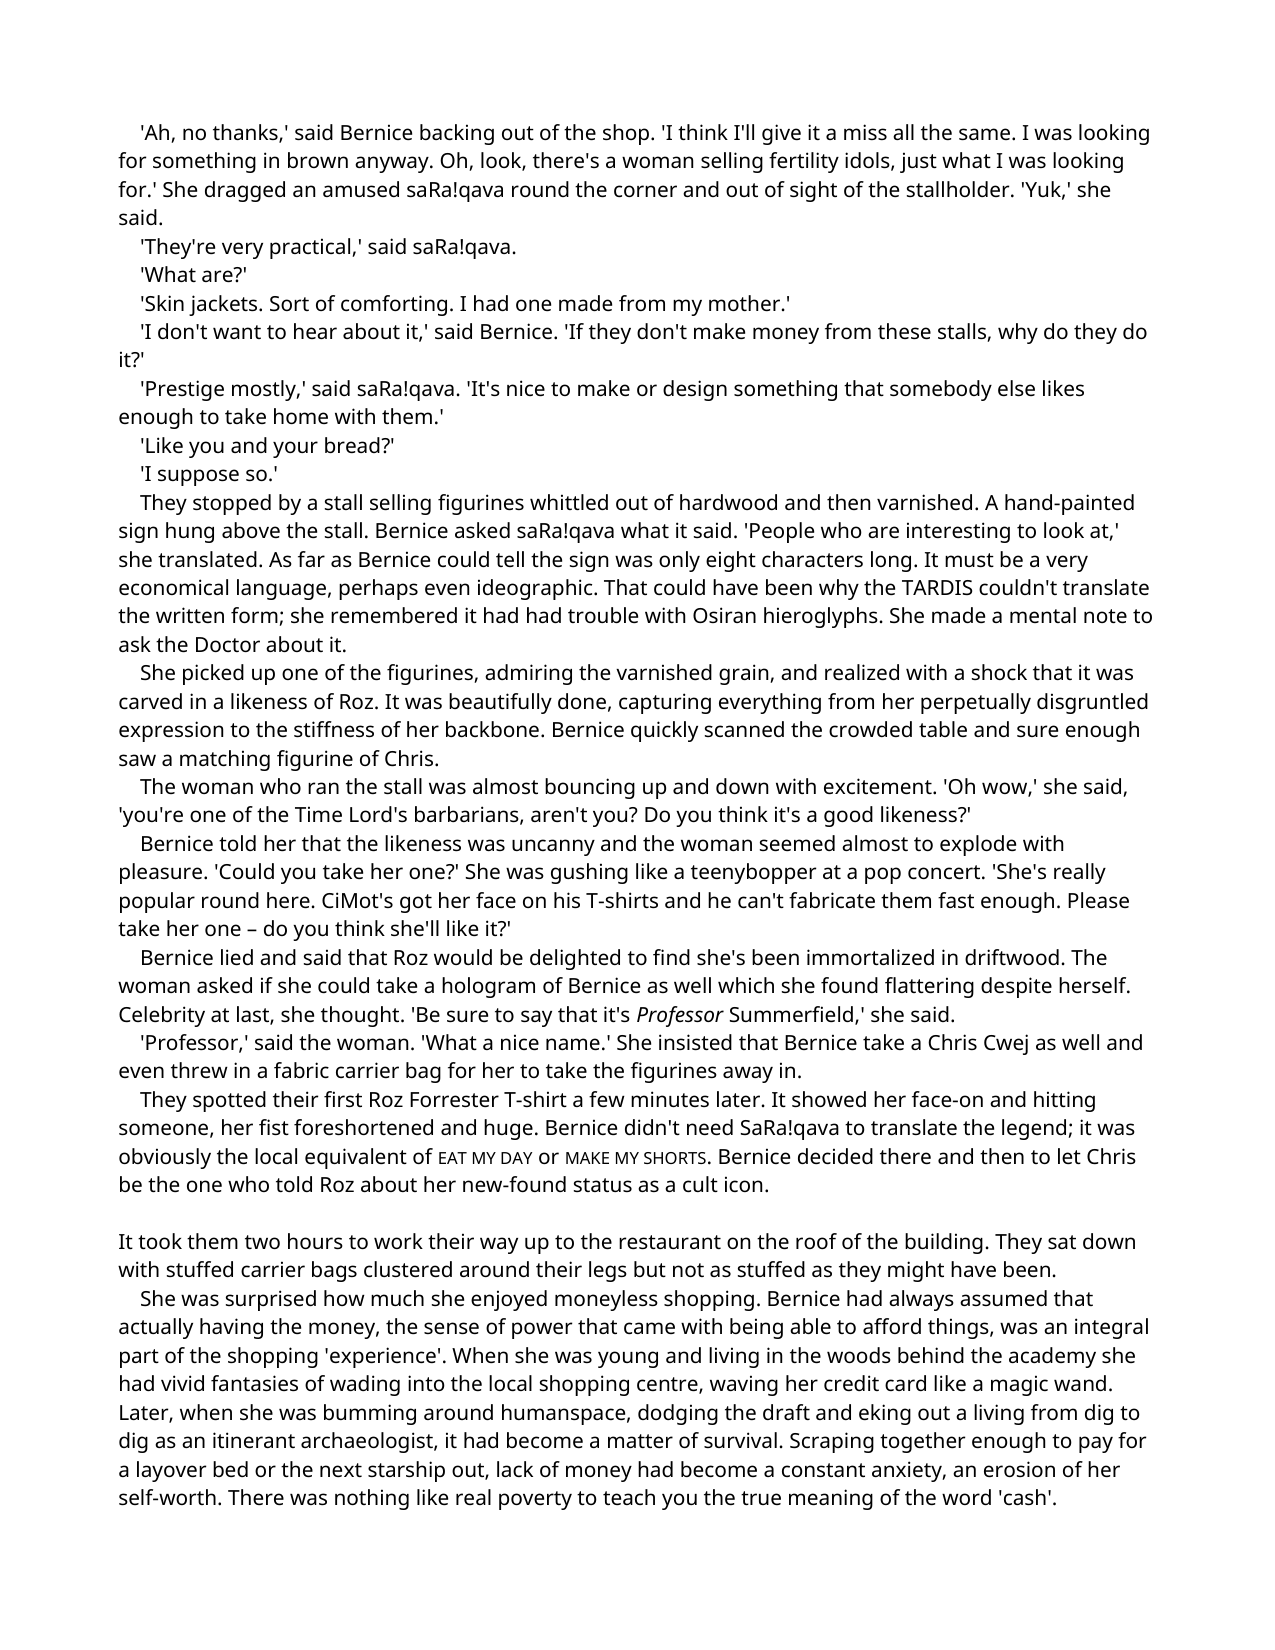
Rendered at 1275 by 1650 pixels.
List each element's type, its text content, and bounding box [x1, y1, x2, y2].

text 'Prestige mostly,' said saRa!qava. 'It's nice to make or design something that somebody else likes enough to take home with them.' [118, 374, 1157, 431]
text Bernice told her that the likeness was uncanny and the woman seemed almost to explode with pleasure. 'Could you take her one?' She was gushing like a teenybopper at a pop concert. 'She's really popular round here. CiMot's got her face on his T-shirts and he can't fabricate them fast enough. Please take her one – do you think she'll like it?' [118, 829, 1157, 943]
text They spotted their first Roz Forrester T-shirt a few minutes later. It showed her face-on and hitting someone, her fist foreshortened and huge. Bernice didn't need SaRa!qava to translate the legend; it was obviously the local equivalent of EAT MY DAY or MAKE MY SHORTS. Bernice decided there and then to let Chris be the one who told Roz about her new-found status as a cult icon. [118, 1085, 1157, 1199]
text 'Skin jackets. Sort of comforting. I had one made from my mother.' [118, 289, 1157, 317]
text She picked up one of the figurines, admiring the varnished grain, and realized with a shock that it was carved in a likeness of Roz. It was beautifully done, capturing everything from her perpetually disgruntled expression to the stiffness of her backbone. Bernice quickly scanned the crowded table and sure enough saw a matching figurine of Chris. [118, 658, 1157, 772]
text 'Like you and your bread?' [118, 431, 1157, 459]
text 'What are?' [118, 260, 1157, 289]
text 'Professor,' said the woman. 'What a nice name.' She insisted that Bernice take a Chris Cwej as well and even threw in a fabric carrier bag for her to take the figurines away in. [118, 1028, 1157, 1085]
text The woman who ran the stall was almost bouncing up and down with excitement. 'Oh wow,' she said, 'you're one of the Time Lord's barbarians, aren't you? Do you think it's a good likeness?' [118, 772, 1157, 829]
text It took them two hours to work their way up to the restaurant on the roof of the building. They sat down with stuffed carrier bags clustered around their legs but not as stuffed as they might have been. [118, 1227, 1157, 1284]
text 'They're very practical,' said saRa!qava. [118, 232, 1157, 260]
text Bernice lied and said that Roz would be delighted to find she's been immortalized in driftwood. The woman asked if she could take a hologram of Bernice as well which she found flattering despite herself. Celebrity at last, she thought. 'Be sure to say that it's Professor Summerfield,' she said. [118, 943, 1157, 1028]
text 'I don't want to hear about it,' said Bernice. 'If they don't make money from these stalls, why do they do it?' [118, 317, 1157, 374]
text They stopped by a stall selling figurines whittled out of hardwood and then varnished. A hand-painted sign hung above the stall. Bernice asked saRa!qava what it said. 'People who are interesting to look at,' she translated. As far as Bernice could tell the sign was only eight characters long. It must be a very economical language, perhaps even ideographic. That could have been why the TARDIS couldn't translate the written form; she remembered it had had trouble with Osiran hieroglyphs. She made a mental note to ask the Doctor about it. [118, 488, 1157, 658]
text 'I suppose so.' [118, 459, 1157, 488]
text 'Ah, no thanks,' said Bernice backing out of the shop. 'I think I'll give it a miss all the same. I was looking for something in brown anyway. Oh, look, there's a woman selling fertility idols, just what I was looking for.' She dragged an amused saRa!qava round the corner and out of sight of the stallholder. 'Yuk,' she said. [118, 118, 1157, 232]
text She was surprised how much she enjoyed moneyless shopping. Bernice had always assumed that actually having the money, the sense of power that came with being able to afford things, was an integral part of the shopping 'experience'. When she was young and living in the woods behind the academy she had vivid fantasies of wading into the local shopping centre, waving her credit card like a magic wand. Later, when she was bumming around humanspace, dodging the draft and eking out a living from dig to dig as an itinerant archaeologist, it had become a matter of survival. Scraping together enough to pay for a layover bed or the next starship out, lack of money had become a constant anxiety, an erosion of her self-worth. There was nothing like real poverty to teach you the true meaning of the word 'cash'. [118, 1284, 1157, 1512]
